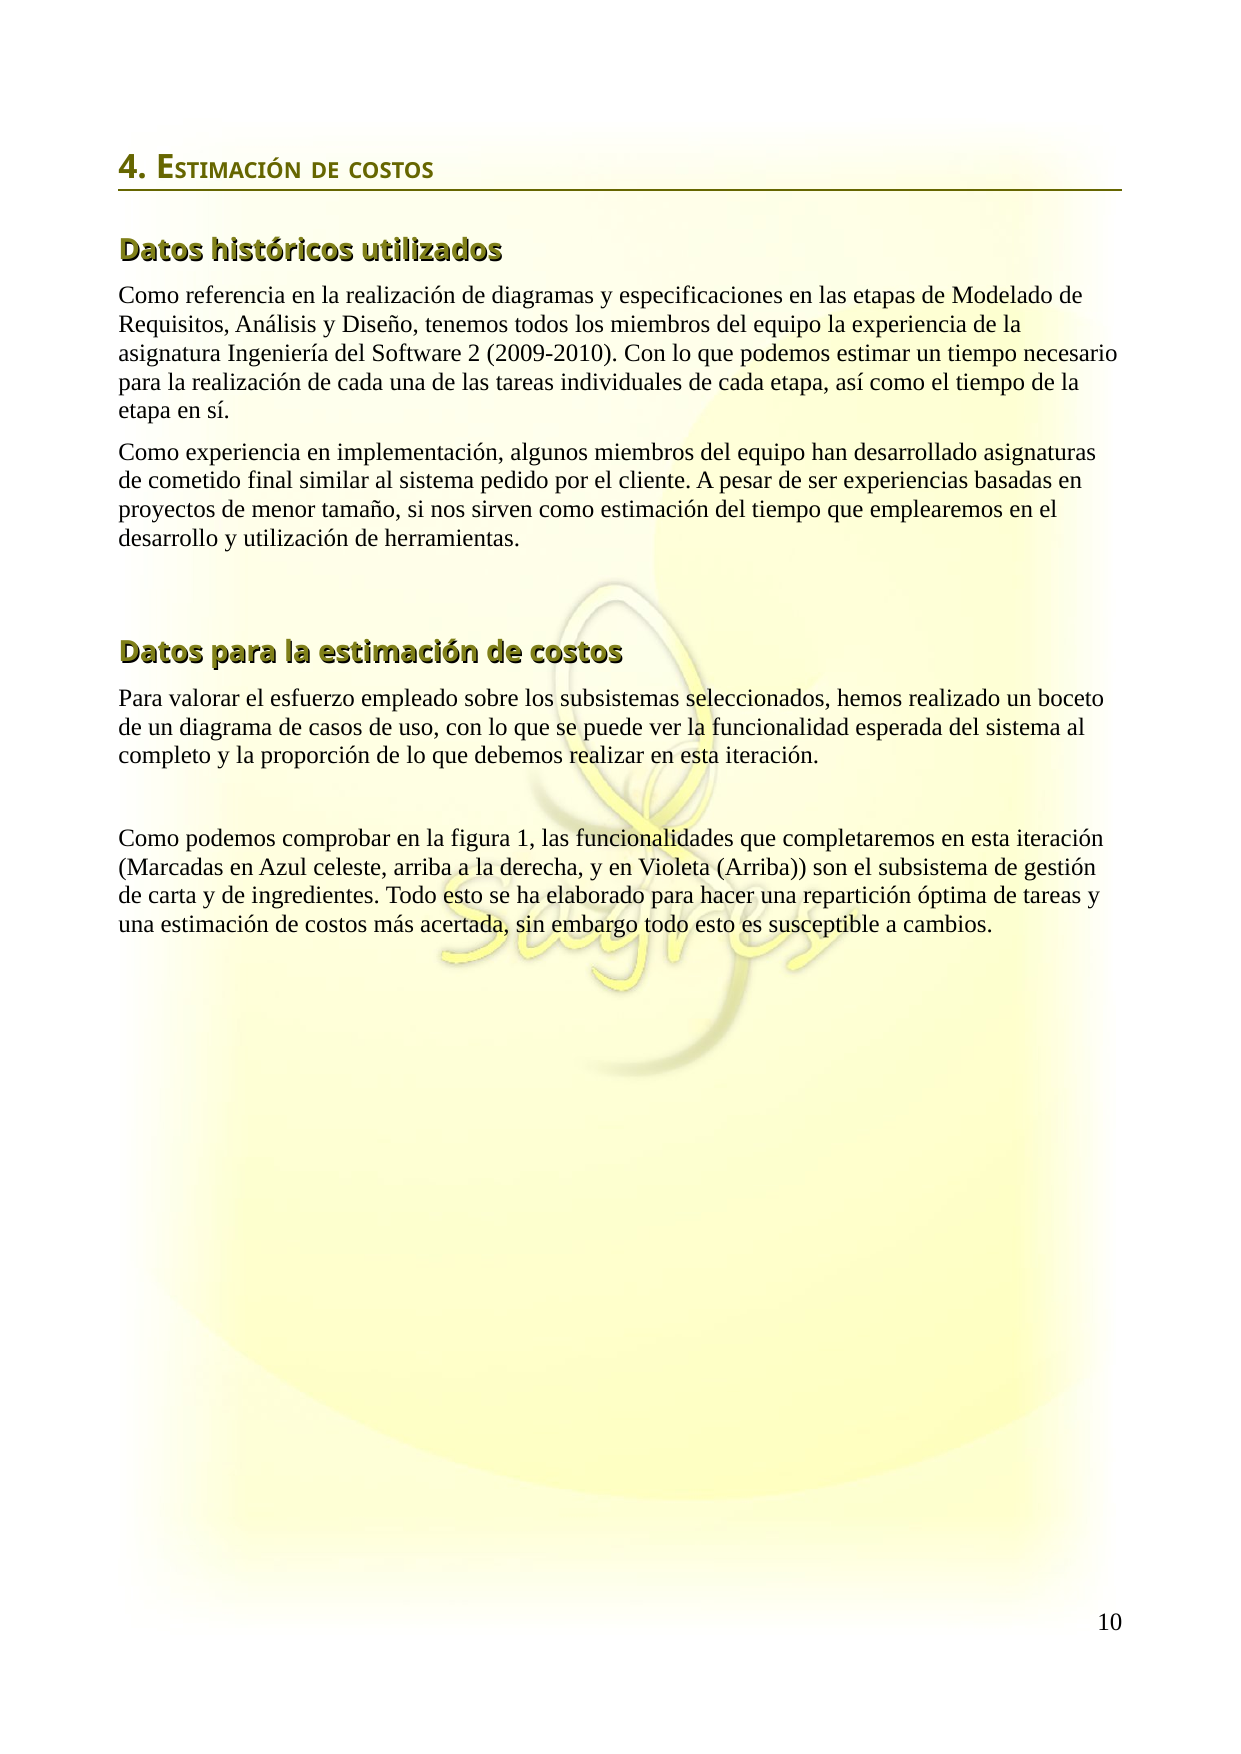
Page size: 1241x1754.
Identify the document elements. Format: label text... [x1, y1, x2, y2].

subtitle Datos históricos utilizados [118, 228, 1122, 268]
picture [118, 268, 1122, 281]
picture [118, 670, 1122, 683]
text Como experiencia en implementación, algunos miembros del equipo han desarrollado asignaturas de cometido final similar al sistema pedido por el cliente. A pesar de ser experiencias basadas en proyectos de menor tamaño, si nos sirven como estimación del tiempo que emplearemos en el desarrollo y utilización de herramientas. [118, 437, 1122, 552]
text Para valorar el esfuerzo empleado sobre los subsistemas seleccionados, hemos realizado un boceto de un diagrama de casos de uso, con lo que se puede ver la funcionalidad esperada del sistema al completo y la proporción de lo que debemos realizar en esta iteración. [118, 683, 1122, 769]
subtitle Datos para la estimación de costos [118, 631, 1122, 670]
text Como referencia en la realización de diagramas y especificaciones en las etapas de Modelado de Requisitos, Análisis y Diseño, tenemos todos los miembros del equipo la experiencia de la asignatura Ingeniería del Software 2 (2009-2010). Con lo que podemos estimar un tiempo necesario para la realización de cada una de las tareas individuales de cada etapa, así como el tiempo de la etapa en sí. [118, 281, 1122, 424]
subtitle 4. Estimación de costos [118, 143, 1122, 189]
picture [118, 118, 1122, 143]
picture [118, 552, 1122, 631]
picture [118, 191, 1122, 228]
picture [118, 938, 1122, 1636]
text Como podemos comprobar en la figura 1, las funcionalidades que completaremos en esta iteración (Marcadas en Azul celeste, arriba a la derecha, y en Violeta (Arriba)) son el subsistema de gestión de carta y de ingredientes. Todo esto se ha elaborado para hacer una repartición óptima de tareas y una estimación de costos más acertada, sin embargo todo esto es susceptible a cambios. [118, 823, 1122, 938]
picture [118, 424, 1122, 437]
picture [118, 769, 1122, 823]
